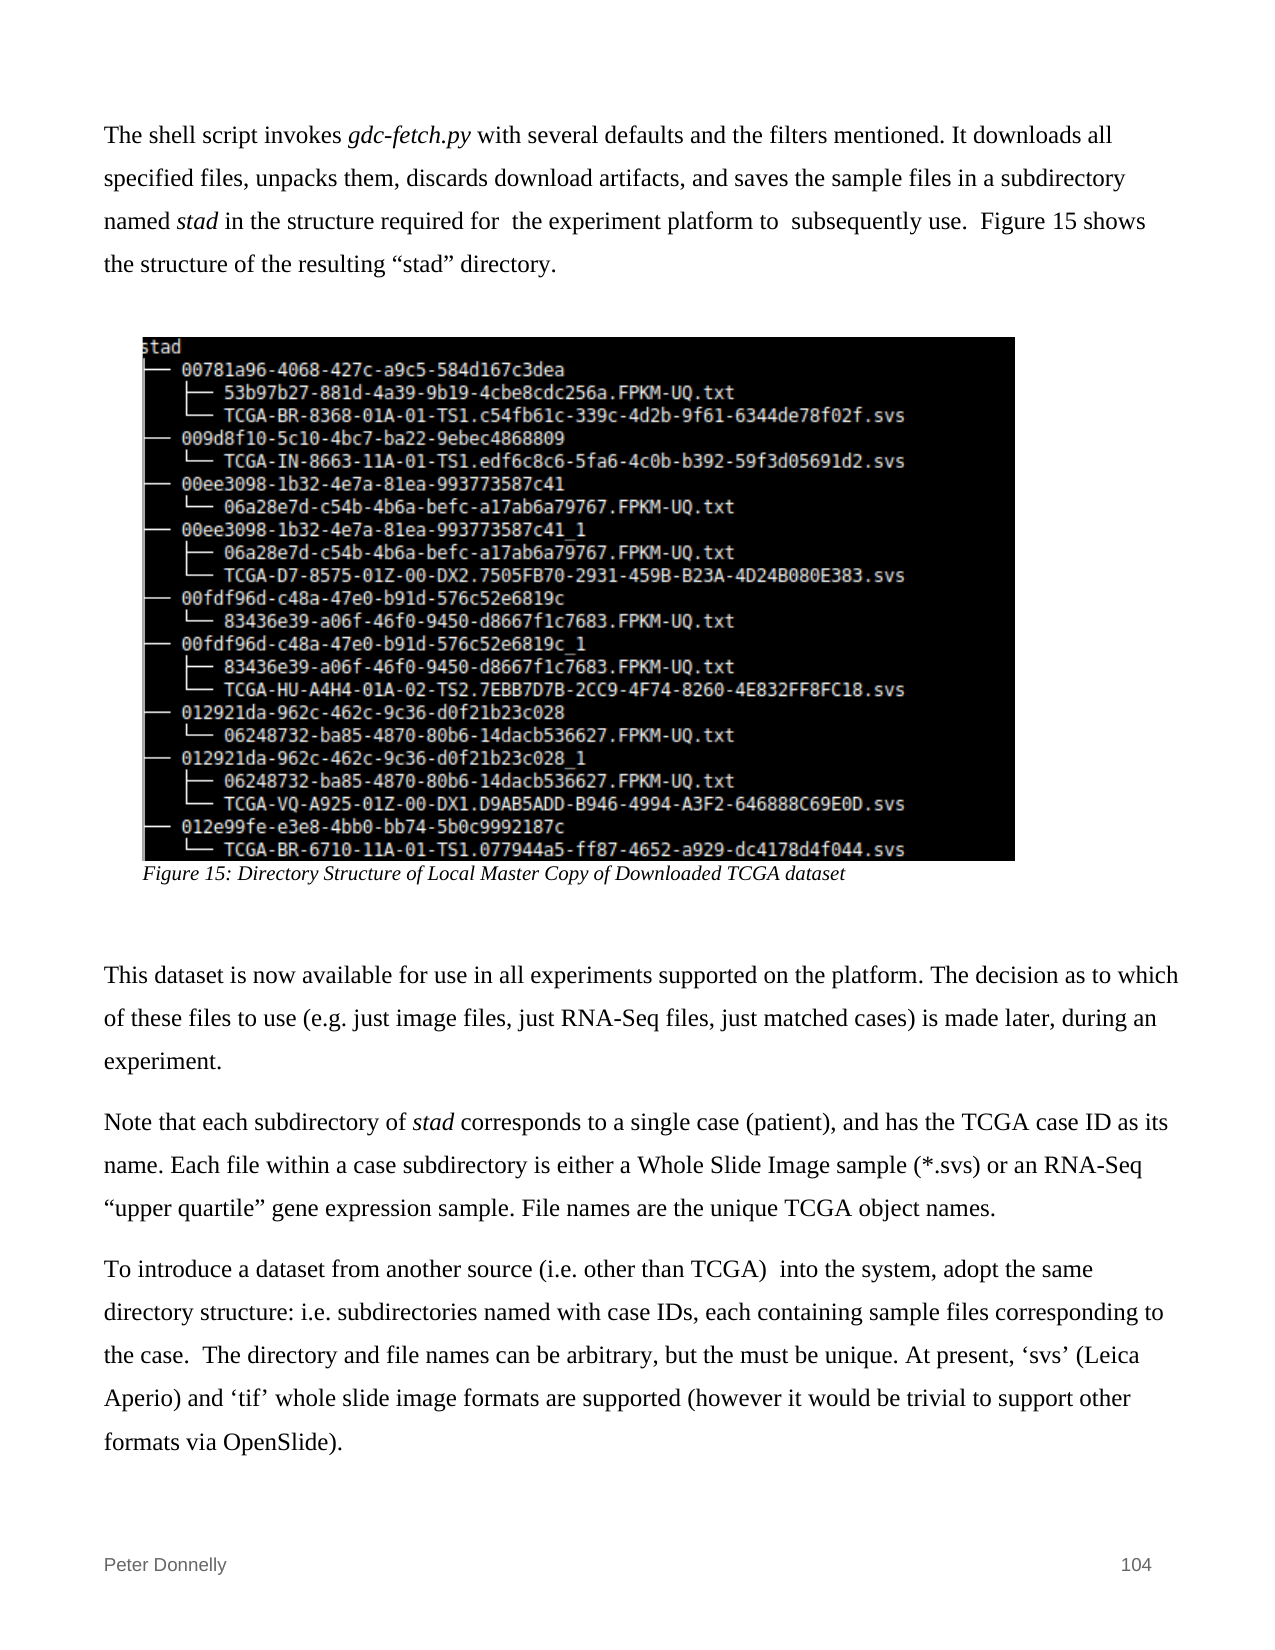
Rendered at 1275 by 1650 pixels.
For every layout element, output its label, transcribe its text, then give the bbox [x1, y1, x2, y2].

text The shell script invokes gdc-fetch.py with several defaults and the filters mentioned. It downloads all specified files, unpacks them, discards download artifacts, and saves the sample files in a subdirectory named stad in the structure required for the experiment platform to subsequently use. Figure 15 shows the structure of the resulting “stad” directory. [103, 120, 1181, 278]
picture [142, 337, 1015, 861]
text Note that each subdirectory of stad corresponds to a single case (patient), and has the TCGA case ID as its name. Each file within a case subdirectory is either a Whole Slide Image sample (*.svs) or an RNA-Seq “upper quartile” gene expression sample. File names are the unique TCGA object names. [103, 1107, 1181, 1222]
text This dataset is now available for use in all experiments supported on the platform. The decision as to which of these files to use (e.g. just image files, just RNA-Seq files, just matched cases) is made later, during an experiment. [103, 960, 1181, 1075]
text To introduce a dataset from another source (i.e. other than TCGA) into the system, adopt the same directory structure: i.e. subdirectories named with case IDs, each containing sample files corresponding to the case. The directory and file names can be arbitrary, but the must be unique. At present, ‘svs’ (Leica Aperio) and ‘tif’ whole slide image formats are supported (however it would be trivial to support other formats via OpenSlide). [103, 1254, 1181, 1455]
text Figure 15: Directory Structure of Local Master Copy of Downloaded TCGA dataset [142, 861, 1015, 885]
